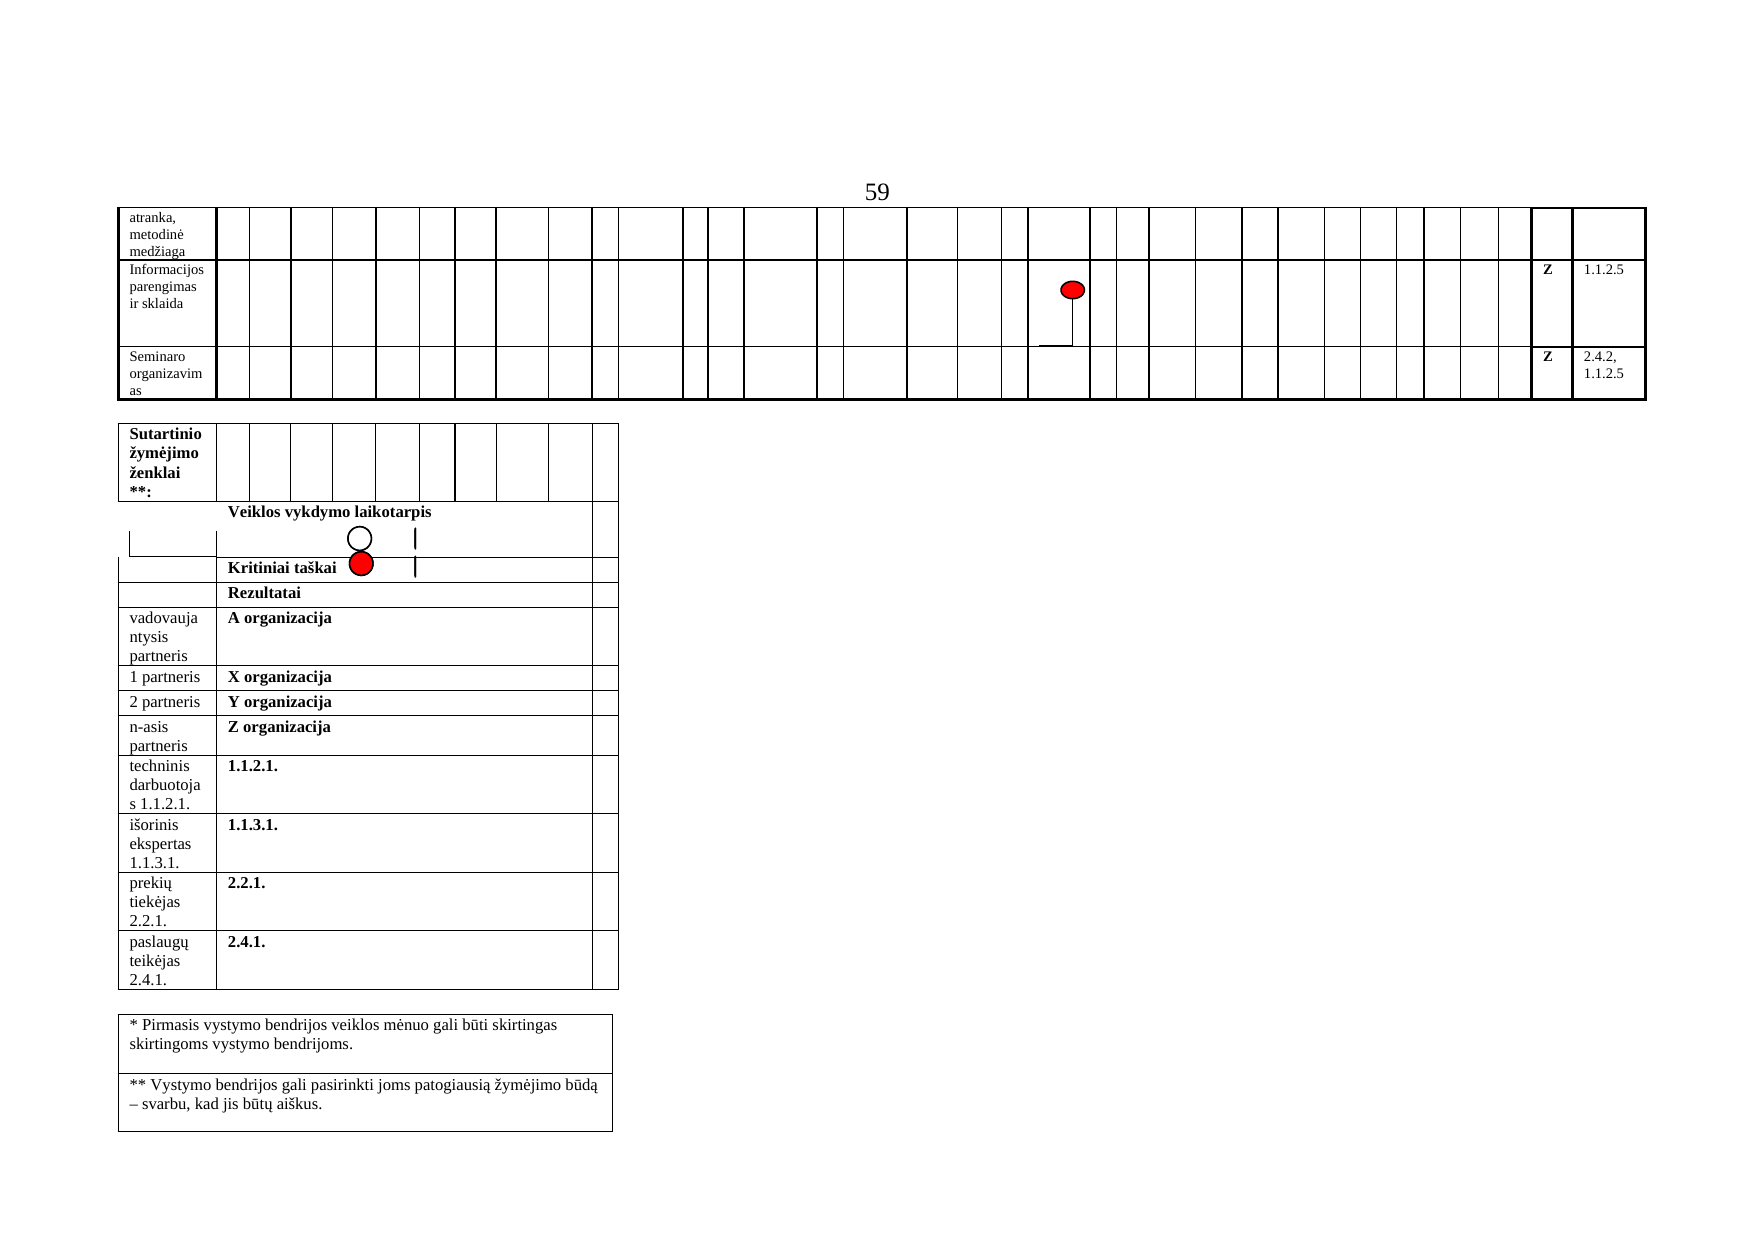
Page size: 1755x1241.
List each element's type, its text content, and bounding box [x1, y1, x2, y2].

table_cell [1424, 1014, 1460, 1073]
table_cell [456, 208, 495, 259]
table_cell [1001, 1014, 1028, 1073]
table_cell [1397, 347, 1423, 398]
table_cell [292, 261, 332, 346]
table_cell [907, 501, 958, 557]
table_cell [1117, 501, 1149, 557]
table_cell [1029, 261, 1089, 346]
table_cell [1090, 1014, 1117, 1073]
table_cell [1325, 989, 1361, 1014]
table_cell [377, 208, 419, 259]
table_cell [218, 347, 249, 398]
table_cell [1090, 813, 1117, 872]
table_cell [817, 401, 843, 423]
table_cell [1090, 1073, 1117, 1131]
table_cell [1196, 501, 1242, 557]
table_cell [1117, 208, 1148, 259]
table_cell [843, 872, 907, 930]
table_cell [1499, 1014, 1532, 1073]
table_cell [958, 1073, 1001, 1131]
table_cell [1278, 401, 1324, 423]
table_cell [118, 502, 216, 557]
table_cell Y organizacija [217, 691, 592, 715]
table_cell [1278, 872, 1324, 930]
table_cell [817, 755, 843, 813]
table_cell [1499, 690, 1532, 715]
table_cell n-asis partneris [119, 716, 216, 755]
table_cell [907, 607, 958, 665]
table_cell [708, 607, 744, 665]
table_cell [817, 501, 843, 557]
table_cell [376, 424, 419, 501]
table_cell [619, 208, 682, 259]
table_cell [1532, 989, 1572, 1014]
table_cell Seminaro organizavimas [120, 347, 215, 398]
table_cell 1.1.2.5 [1574, 261, 1644, 346]
table_cell [420, 401, 455, 423]
table_cell [1499, 582, 1532, 607]
table_header [1039, 290, 1072, 344]
table_cell [1397, 989, 1424, 1014]
table_cell [843, 423, 907, 501]
table_cell [1001, 813, 1028, 872]
table_cell [1196, 930, 1242, 989]
table_cell [1243, 208, 1277, 259]
table_cell [843, 715, 907, 755]
table_cell [1460, 423, 1498, 501]
table_cell [118, 990, 216, 1014]
table_cell [744, 930, 817, 989]
table_cell [843, 557, 907, 582]
table_cell [817, 423, 843, 501]
table_cell [1425, 347, 1460, 398]
table_cell [619, 582, 683, 607]
table_cell [843, 755, 907, 813]
table_cell [683, 690, 708, 715]
table_cell [1090, 715, 1117, 755]
table_cell [377, 261, 419, 346]
table_cell [709, 347, 743, 398]
table_cell [708, 582, 744, 607]
table_cell [1325, 582, 1361, 607]
table_cell [1460, 401, 1498, 423]
table_cell [1002, 208, 1027, 259]
table_cell [619, 930, 683, 989]
table_cell [683, 1014, 708, 1073]
table_cell [843, 813, 907, 872]
table_cell [1028, 930, 1090, 989]
table_cell [745, 347, 816, 398]
table_cell [619, 755, 683, 813]
table_cell [1361, 582, 1397, 607]
table_cell [250, 261, 290, 346]
table_cell Z [1533, 348, 1571, 398]
table_cell [958, 813, 1001, 872]
table_cell [1397, 582, 1424, 607]
table_cell [1397, 755, 1424, 813]
table_cell [1117, 755, 1149, 813]
table_cell [1460, 501, 1498, 557]
table_cell [1461, 208, 1498, 259]
table_cell [1424, 813, 1460, 872]
table_cell [1424, 557, 1460, 582]
table_cell X organizacija [217, 666, 592, 690]
table_cell [907, 401, 958, 423]
table_cell [549, 261, 591, 346]
table_cell [1460, 755, 1498, 813]
table_cell [333, 261, 375, 346]
table_cell [1499, 261, 1530, 346]
table_cell [1196, 665, 1242, 690]
table_cell [683, 557, 708, 582]
table_cell [250, 424, 290, 501]
table_cell [496, 401, 548, 423]
table_cell [497, 261, 548, 346]
table_cell [1460, 607, 1498, 665]
table_cell [1425, 208, 1460, 259]
table_cell [217, 424, 249, 501]
table_cell [817, 872, 843, 930]
table_cell paslaugų teikėjas 2.4.1. [119, 931, 216, 989]
table_cell [1325, 930, 1361, 989]
table_cell [1090, 930, 1117, 989]
table_cell [708, 501, 744, 557]
table_cell [1117, 261, 1148, 346]
table_cell [1573, 715, 1645, 755]
table_cell [1028, 582, 1090, 607]
table_cell [1532, 872, 1572, 930]
table_cell [907, 715, 958, 755]
table_cell [817, 582, 843, 607]
table_cell [593, 931, 618, 989]
table_cell [708, 1014, 744, 1073]
table_cell Rezultatai [217, 583, 592, 607]
table_cell [1397, 261, 1423, 346]
table_cell [1001, 715, 1028, 755]
table_cell [1573, 872, 1645, 930]
table_cell [1532, 401, 1572, 423]
table_cell [1278, 582, 1324, 607]
table_cell [1278, 1014, 1324, 1073]
table_cell [958, 930, 1001, 989]
table_cell * Pirmasis vystymo bendrijos veiklos mėnuo gali būti skirtingas skirtingoms vystymo bendrijoms. [119, 1015, 612, 1073]
table_cell [1397, 501, 1424, 557]
table_cell [1397, 813, 1424, 872]
table_cell [1460, 690, 1498, 715]
table_cell [907, 690, 958, 715]
table_cell [1573, 1014, 1645, 1073]
table_cell vadovaujantysis partneris [119, 608, 216, 665]
table_cell [1117, 872, 1149, 930]
table_cell [1278, 501, 1324, 557]
table_cell [843, 1073, 907, 1131]
table_cell [1532, 1014, 1572, 1073]
table_cell [1117, 607, 1149, 665]
table_cell [420, 424, 454, 501]
table_cell [1001, 872, 1028, 930]
table_cell [843, 401, 907, 423]
table_cell [119, 557, 216, 582]
table_cell [708, 989, 744, 1014]
table_cell [1361, 872, 1397, 930]
table_cell [708, 665, 744, 690]
table_cell [250, 401, 291, 423]
table_cell [619, 665, 683, 690]
table_cell 2.4.1. [217, 931, 592, 989]
table_cell [843, 930, 907, 989]
table_cell [1196, 582, 1242, 607]
table_cell [1196, 989, 1242, 1014]
table_cell [1460, 813, 1498, 872]
table_cell [1532, 1073, 1572, 1131]
table_cell [1242, 1073, 1278, 1131]
table_cell [333, 424, 375, 501]
table_cell [549, 208, 591, 259]
table_cell [817, 813, 843, 872]
table_cell [1499, 401, 1532, 423]
table_cell [291, 990, 332, 1014]
table_cell [1325, 261, 1360, 346]
table_cell [1325, 715, 1361, 755]
table_cell [250, 208, 290, 259]
table_cell [1361, 401, 1397, 423]
table_cell [1196, 755, 1242, 813]
table_cell [1196, 1014, 1242, 1073]
table_cell [708, 755, 744, 813]
table_cell [456, 424, 496, 501]
table_cell [1499, 1073, 1532, 1131]
table_cell [1573, 423, 1645, 501]
table_cell [593, 261, 618, 346]
table_cell [619, 813, 683, 872]
table_cell [1090, 557, 1117, 582]
table_cell [291, 401, 332, 423]
table_cell [817, 1073, 843, 1131]
table_cell [708, 813, 744, 872]
table_cell [420, 347, 454, 398]
table_cell [1278, 989, 1324, 1014]
table_cell [907, 930, 958, 989]
table_cell [1029, 347, 1089, 398]
table_cell [333, 208, 375, 259]
table_cell [907, 423, 958, 501]
table_cell [1532, 755, 1572, 813]
table_cell [1499, 755, 1532, 813]
table_cell [817, 989, 843, 1014]
table_cell [1532, 557, 1572, 582]
table_cell [1397, 690, 1424, 715]
table_cell [683, 401, 708, 423]
table_cell [1325, 501, 1361, 557]
table_cell [1461, 261, 1498, 346]
table_cell [292, 347, 332, 398]
table_cell [843, 582, 907, 607]
table_cell [1001, 690, 1028, 715]
table_cell [817, 1014, 843, 1073]
table_cell [1361, 208, 1396, 259]
table_cell [1424, 989, 1460, 1014]
table_cell Kritiniai taškai [217, 558, 592, 582]
table_cell [619, 557, 683, 582]
table_cell [1532, 665, 1572, 690]
table_cell [1573, 607, 1645, 665]
table_cell [1361, 665, 1397, 690]
table_cell [497, 424, 548, 501]
table_cell atranka, metodinė medžiaga [120, 208, 215, 259]
table_cell [1325, 1073, 1361, 1131]
table_cell [958, 582, 1001, 607]
table_cell [1278, 665, 1324, 690]
table_cell [843, 1014, 907, 1073]
table_cell [618, 989, 683, 1014]
table_cell [1028, 423, 1090, 501]
table_cell [1242, 665, 1278, 690]
table_cell [1242, 872, 1278, 930]
table_cell [709, 208, 743, 259]
table_cell [377, 347, 419, 398]
table_cell [958, 690, 1001, 715]
table_cell [1325, 755, 1361, 813]
table_cell [619, 715, 683, 755]
table_cell [958, 989, 1001, 1014]
table_cell [1090, 423, 1117, 501]
table_cell [1090, 607, 1117, 665]
table_cell [744, 813, 817, 872]
table_cell [1460, 715, 1498, 755]
table_cell [958, 401, 1001, 423]
table_cell [958, 1014, 1001, 1073]
table_cell [683, 1073, 708, 1131]
table_cell [1460, 557, 1498, 582]
table_cell [1196, 690, 1242, 715]
table_cell [1278, 755, 1324, 813]
table_cell [817, 607, 843, 665]
table_cell [1242, 501, 1278, 557]
table_cell [1001, 501, 1028, 557]
table_cell 2.4.2, 1.1.2.5 [1574, 348, 1644, 398]
table_cell [1397, 715, 1424, 755]
table_cell Veiklos vykdymo laikotarpis [216, 502, 592, 557]
table_cell [1361, 715, 1397, 755]
table_cell [1149, 813, 1196, 872]
table_cell [1029, 208, 1089, 259]
table_cell [1573, 401, 1645, 423]
table_cell [1278, 715, 1324, 755]
table_cell [333, 347, 375, 398]
table_cell [1090, 872, 1117, 930]
table_cell [709, 261, 743, 346]
table_cell [1499, 930, 1532, 989]
table_cell [1150, 347, 1195, 398]
table_cell [1117, 401, 1149, 423]
table_cell [1242, 989, 1278, 1014]
table_cell [1117, 582, 1149, 607]
table_cell [843, 989, 907, 1014]
table_cell [1325, 607, 1361, 665]
table_cell [684, 261, 707, 346]
table_cell [507, 990, 548, 1014]
table_cell [420, 261, 454, 346]
table_cell [958, 607, 1001, 665]
table_cell [1460, 1014, 1498, 1073]
table_cell [708, 690, 744, 715]
table_cell 2 partneris [119, 691, 216, 715]
table_cell [1499, 607, 1532, 665]
table_cell [907, 872, 958, 930]
table_cell [1149, 989, 1196, 1014]
table_cell [1325, 401, 1361, 423]
table_cell 1.1.3.1. [217, 814, 592, 872]
table_cell [1532, 813, 1572, 872]
table_cell [1361, 989, 1397, 1014]
table_cell [1242, 423, 1278, 501]
table_cell [817, 930, 843, 989]
table_cell [592, 401, 618, 423]
table_cell [1361, 557, 1397, 582]
table_cell [1573, 582, 1645, 607]
table_cell [958, 872, 1001, 930]
table_cell [420, 990, 463, 1014]
table_cell [683, 813, 708, 872]
table_cell [1028, 872, 1090, 930]
table_cell [1499, 208, 1530, 259]
table_cell [1242, 930, 1278, 989]
table_cell [1573, 665, 1645, 690]
table_cell [1325, 813, 1361, 872]
table_cell [1242, 557, 1278, 582]
table_cell [908, 347, 957, 398]
table_cell [1325, 665, 1361, 690]
table_cell [218, 261, 249, 346]
table_cell [1424, 582, 1460, 607]
table_cell [907, 755, 958, 813]
table_cell [1397, 1073, 1424, 1131]
table_cell [250, 990, 291, 1014]
table_cell [613, 1014, 683, 1073]
table_cell [1424, 755, 1460, 813]
table_cell [1242, 401, 1278, 423]
table_cell [1424, 501, 1460, 557]
table_cell [1361, 755, 1397, 813]
table_cell [744, 755, 817, 813]
table_cell [1460, 665, 1498, 690]
table_cell [907, 1014, 958, 1073]
table_cell [593, 347, 618, 398]
table_cell [1361, 813, 1397, 872]
table_cell [1425, 261, 1460, 346]
table_cell [1001, 557, 1028, 582]
table_cell [708, 1073, 744, 1131]
table_cell [818, 208, 843, 259]
table_cell [1499, 501, 1532, 557]
table_cell [1532, 501, 1572, 557]
table_cell [844, 261, 906, 346]
table_cell [1149, 930, 1196, 989]
table_cell [958, 261, 1001, 346]
table_cell [1573, 813, 1645, 872]
table_cell [1196, 872, 1242, 930]
table_cell [1090, 989, 1117, 1014]
table_cell [1196, 813, 1242, 872]
table_cell [1001, 582, 1028, 607]
table_cell [1028, 665, 1090, 690]
table_cell [744, 715, 817, 755]
table_cell [118, 401, 216, 423]
table_cell [1090, 501, 1117, 557]
table_cell [1001, 401, 1028, 423]
table_cell [744, 690, 817, 715]
table_cell [744, 872, 817, 930]
table_cell Sutartinio žymėjimo ženklai **: [119, 424, 216, 501]
table_cell [332, 990, 376, 1014]
table_cell [1325, 208, 1360, 259]
table_cell [844, 347, 906, 398]
table_cell [1028, 501, 1090, 557]
table_cell [1499, 423, 1532, 501]
table_cell 1 partneris [119, 666, 216, 690]
table_cell [1149, 1014, 1196, 1073]
table_cell [548, 990, 592, 1014]
table_cell [683, 715, 708, 755]
table_cell [1499, 989, 1532, 1014]
table_cell [1196, 347, 1241, 398]
table_cell [1242, 813, 1278, 872]
table_cell [1196, 557, 1242, 582]
table_cell [843, 665, 907, 690]
table_cell [593, 502, 618, 557]
table_cell [1117, 423, 1149, 501]
table_cell [1325, 347, 1360, 398]
table_cell [548, 401, 592, 423]
table_cell [1460, 582, 1498, 607]
table_cell [618, 401, 683, 423]
table_cell [1424, 401, 1460, 423]
table_cell [818, 261, 843, 346]
table_cell [1117, 1014, 1149, 1073]
table_cell [683, 755, 708, 813]
table_cell [1028, 607, 1090, 665]
table_cell [744, 607, 817, 665]
table_cell [250, 347, 290, 398]
table_cell [843, 607, 907, 665]
table_cell [817, 557, 843, 582]
table_cell [744, 1073, 817, 1131]
table_cell [1361, 261, 1396, 346]
table_cell [593, 583, 618, 607]
table_cell ** Vystymo bendrijos gali pasirinkti joms patogiausią žymėjimo būdą – svarbu, kad jis būtų aiškus. [119, 1074, 612, 1131]
table_cell [1196, 715, 1242, 755]
table_cell [1361, 1014, 1397, 1073]
table_cell [1424, 690, 1460, 715]
table_cell [1196, 261, 1241, 346]
table_cell [1117, 715, 1149, 755]
table_cell [497, 347, 548, 398]
table_cell [744, 401, 817, 423]
table_cell [1001, 423, 1028, 501]
table_cell [684, 347, 707, 398]
table_cell Z organizacija [217, 716, 592, 755]
table_cell [843, 690, 907, 715]
table_cell [1499, 557, 1532, 582]
table_cell [1361, 501, 1397, 557]
table_cell [1196, 607, 1242, 665]
table_cell [1424, 665, 1460, 690]
table_cell [1149, 582, 1196, 607]
table_cell [744, 989, 817, 1014]
table_cell [456, 347, 495, 398]
table_cell [1149, 755, 1196, 813]
table_cell [1091, 347, 1116, 398]
table_cell [613, 1073, 683, 1131]
table_cell [1532, 715, 1572, 755]
table_cell [1149, 715, 1196, 755]
table_cell [1278, 930, 1324, 989]
table_cell [218, 208, 249, 259]
table_cell [818, 347, 843, 398]
table_cell techninis darbuotojas 1.1.2.1. [119, 756, 216, 813]
table_cell [497, 208, 548, 259]
table_cell [1460, 989, 1498, 1014]
table_cell [1397, 208, 1423, 259]
table_cell [332, 401, 376, 423]
table_cell [1028, 401, 1090, 423]
table_cell [1573, 1073, 1645, 1131]
table_cell [1149, 401, 1196, 423]
table_cell [683, 872, 708, 930]
table_cell [1461, 347, 1498, 398]
table_cell [1424, 930, 1460, 989]
table_cell [708, 872, 744, 930]
table_cell [619, 261, 682, 346]
table_cell [1532, 690, 1572, 715]
table_cell [1397, 665, 1424, 690]
table_cell [1573, 930, 1645, 989]
table_cell [1574, 209, 1644, 259]
table_cell [907, 557, 958, 582]
table_cell [1460, 930, 1498, 989]
table_cell [1028, 755, 1090, 813]
table_cell [1196, 208, 1241, 259]
table_cell [1117, 557, 1149, 582]
table_cell [817, 690, 843, 715]
table_cell [1424, 715, 1460, 755]
table_cell [456, 261, 495, 346]
table_cell [1117, 930, 1149, 989]
table_cell [1361, 690, 1397, 715]
table_cell [1397, 1014, 1424, 1073]
table_cell [593, 666, 618, 690]
table_cell [683, 423, 708, 501]
table_cell [1499, 715, 1532, 755]
table_cell [1424, 1073, 1460, 1131]
table_cell [958, 755, 1001, 813]
table_cell [549, 347, 591, 398]
table_cell [1028, 1073, 1090, 1131]
table_cell [1424, 423, 1460, 501]
table_cell [1242, 715, 1278, 755]
table_cell [1001, 930, 1028, 989]
table_cell [1001, 1073, 1028, 1131]
table_cell [744, 423, 817, 501]
table_cell [908, 261, 957, 346]
table_cell [1573, 557, 1645, 582]
table_cell [1325, 1014, 1361, 1073]
table_cell [1499, 665, 1532, 690]
table_cell [1532, 930, 1572, 989]
table_cell prekių tiekėjas 2.2.1. [119, 873, 216, 930]
table_cell [1460, 1073, 1498, 1131]
table_cell [683, 930, 708, 989]
table_cell [1278, 423, 1324, 501]
table_cell [593, 691, 618, 715]
table_cell [708, 930, 744, 989]
table_cell [683, 501, 708, 557]
table_cell [1242, 690, 1278, 715]
table_cell [619, 347, 682, 398]
table_cell [907, 989, 958, 1014]
table_cell [1149, 1073, 1196, 1131]
table_cell [908, 208, 957, 259]
table_cell [744, 582, 817, 607]
table_cell [291, 424, 332, 501]
table_cell [1001, 989, 1028, 1014]
table_cell 2.2.1. [217, 873, 592, 930]
table_cell [1397, 607, 1424, 665]
table_cell [1090, 401, 1117, 423]
table_cell [1397, 930, 1424, 989]
table_cell [1278, 813, 1324, 872]
table_cell [216, 401, 249, 423]
table_cell [1090, 690, 1117, 715]
table_cell [1001, 755, 1028, 813]
table_cell [1091, 208, 1116, 259]
table_cell [593, 558, 618, 582]
table_cell [619, 872, 683, 930]
table_cell [1002, 261, 1027, 346]
table_cell [1532, 607, 1572, 665]
table_cell [549, 424, 592, 501]
table_cell [1001, 607, 1028, 665]
table_cell [1117, 665, 1149, 690]
table_cell [593, 873, 618, 930]
table_cell [1090, 665, 1117, 690]
table_cell [817, 665, 843, 690]
table_cell [1243, 347, 1277, 398]
table_cell [683, 665, 708, 690]
table_cell [907, 1073, 958, 1131]
table_cell [958, 501, 1001, 557]
table_cell [1028, 813, 1090, 872]
table_cell [376, 990, 419, 1014]
table_cell [1028, 557, 1090, 582]
table_cell [292, 208, 332, 259]
table_cell [1196, 423, 1242, 501]
table_cell [1424, 872, 1460, 930]
table_cell [1149, 872, 1196, 930]
table_cell [1117, 989, 1149, 1014]
table_cell [1533, 209, 1571, 259]
table_cell [1028, 989, 1090, 1014]
table_cell [463, 990, 507, 1014]
table_cell [1573, 755, 1645, 813]
table_cell [619, 501, 683, 557]
table_cell [708, 401, 744, 423]
table_cell [1149, 557, 1196, 582]
table_cell [958, 665, 1001, 690]
table_cell [1196, 401, 1242, 423]
table_cell [708, 715, 744, 755]
table_cell [1361, 423, 1397, 501]
table_cell [1243, 261, 1277, 346]
table_cell [1397, 872, 1424, 930]
table_cell [1090, 755, 1117, 813]
table_cell [745, 261, 816, 346]
table_cell [1149, 665, 1196, 690]
table_cell [708, 557, 744, 582]
table_cell [958, 208, 1001, 259]
table_cell [1149, 501, 1196, 557]
table_cell [1278, 557, 1324, 582]
table_cell [619, 690, 683, 715]
table_cell [593, 716, 618, 755]
table_cell [1325, 423, 1361, 501]
table_cell [1361, 607, 1397, 665]
table_cell išorinis ekspertas 1.1.3.1. [119, 814, 216, 872]
table_cell [1573, 690, 1645, 715]
table_cell [843, 501, 907, 557]
table_cell [593, 608, 618, 665]
table_cell [1149, 690, 1196, 715]
table_cell [1460, 872, 1498, 930]
table_cell [907, 582, 958, 607]
table_cell [907, 813, 958, 872]
table_cell [1242, 607, 1278, 665]
table_cell [593, 424, 618, 501]
table_cell [1117, 813, 1149, 872]
table_cell [1090, 582, 1117, 607]
table_cell [1149, 607, 1196, 665]
table_cell [958, 347, 1001, 398]
table_cell [1117, 1073, 1149, 1131]
table_cell [455, 401, 496, 423]
table_cell [1001, 665, 1028, 690]
table_cell [593, 208, 618, 259]
table_cell [1091, 261, 1116, 346]
table_cell [1532, 582, 1572, 607]
table_cell [1242, 755, 1278, 813]
table_cell [1117, 347, 1148, 398]
table_cell [216, 990, 249, 1014]
table_cell [1149, 423, 1196, 501]
table_cell [1325, 690, 1361, 715]
table_cell [1397, 557, 1424, 582]
table_cell [958, 423, 1001, 501]
table_cell [1242, 1014, 1278, 1073]
table_cell [1028, 1014, 1090, 1073]
table_cell [1196, 1073, 1242, 1131]
table_cell [1361, 1073, 1397, 1131]
table_cell [1325, 557, 1361, 582]
table_cell [1573, 501, 1645, 557]
table_cell [1361, 930, 1397, 989]
table_cell A organizacija [217, 608, 592, 665]
table_cell [844, 208, 906, 259]
table_cell [958, 557, 1001, 582]
table_cell [745, 208, 816, 259]
table_cell [1361, 347, 1396, 398]
table_cell Informacijos parengimas ir sklaida [120, 261, 215, 346]
table_cell [1117, 690, 1149, 715]
table_cell [1325, 872, 1361, 930]
table_cell 1.1.2.1. [217, 756, 592, 813]
table_cell [119, 583, 216, 607]
table_cell [1002, 347, 1027, 398]
table_cell [1028, 690, 1090, 715]
table_cell [1028, 715, 1090, 755]
table_cell [619, 423, 683, 501]
table_cell [1499, 813, 1532, 872]
table_cell [958, 715, 1001, 755]
table_cell [1278, 607, 1324, 665]
table_cell [1532, 423, 1572, 501]
table_cell [1397, 401, 1424, 423]
table_cell [744, 501, 817, 557]
table_cell [744, 1014, 817, 1073]
table_cell [1150, 208, 1195, 259]
table_cell [1279, 208, 1324, 259]
table_header [130, 531, 216, 556]
table_cell [1424, 607, 1460, 665]
table_cell [593, 814, 618, 872]
table_cell Z [1533, 261, 1571, 346]
table_cell [907, 665, 958, 690]
table_cell [744, 557, 817, 582]
table_cell [1150, 261, 1195, 346]
table_cell [1499, 347, 1530, 398]
table_cell [708, 423, 744, 501]
table_cell [744, 665, 817, 690]
table_cell [593, 756, 618, 813]
table_cell [683, 582, 708, 607]
table_cell [420, 208, 454, 259]
table_cell [592, 990, 618, 1014]
table_cell [619, 607, 683, 665]
table_cell [1278, 690, 1324, 715]
table_cell [376, 401, 419, 423]
table_cell [1242, 582, 1278, 607]
table_cell [1279, 261, 1324, 346]
table_cell [1499, 872, 1532, 930]
table_cell [1573, 989, 1645, 1014]
table_cell [817, 715, 843, 755]
table_cell [684, 208, 707, 259]
table_cell [683, 607, 708, 665]
table_cell [1397, 423, 1424, 501]
table_cell [683, 989, 708, 1014]
table_cell [1278, 1073, 1324, 1131]
table_cell [1279, 347, 1324, 398]
